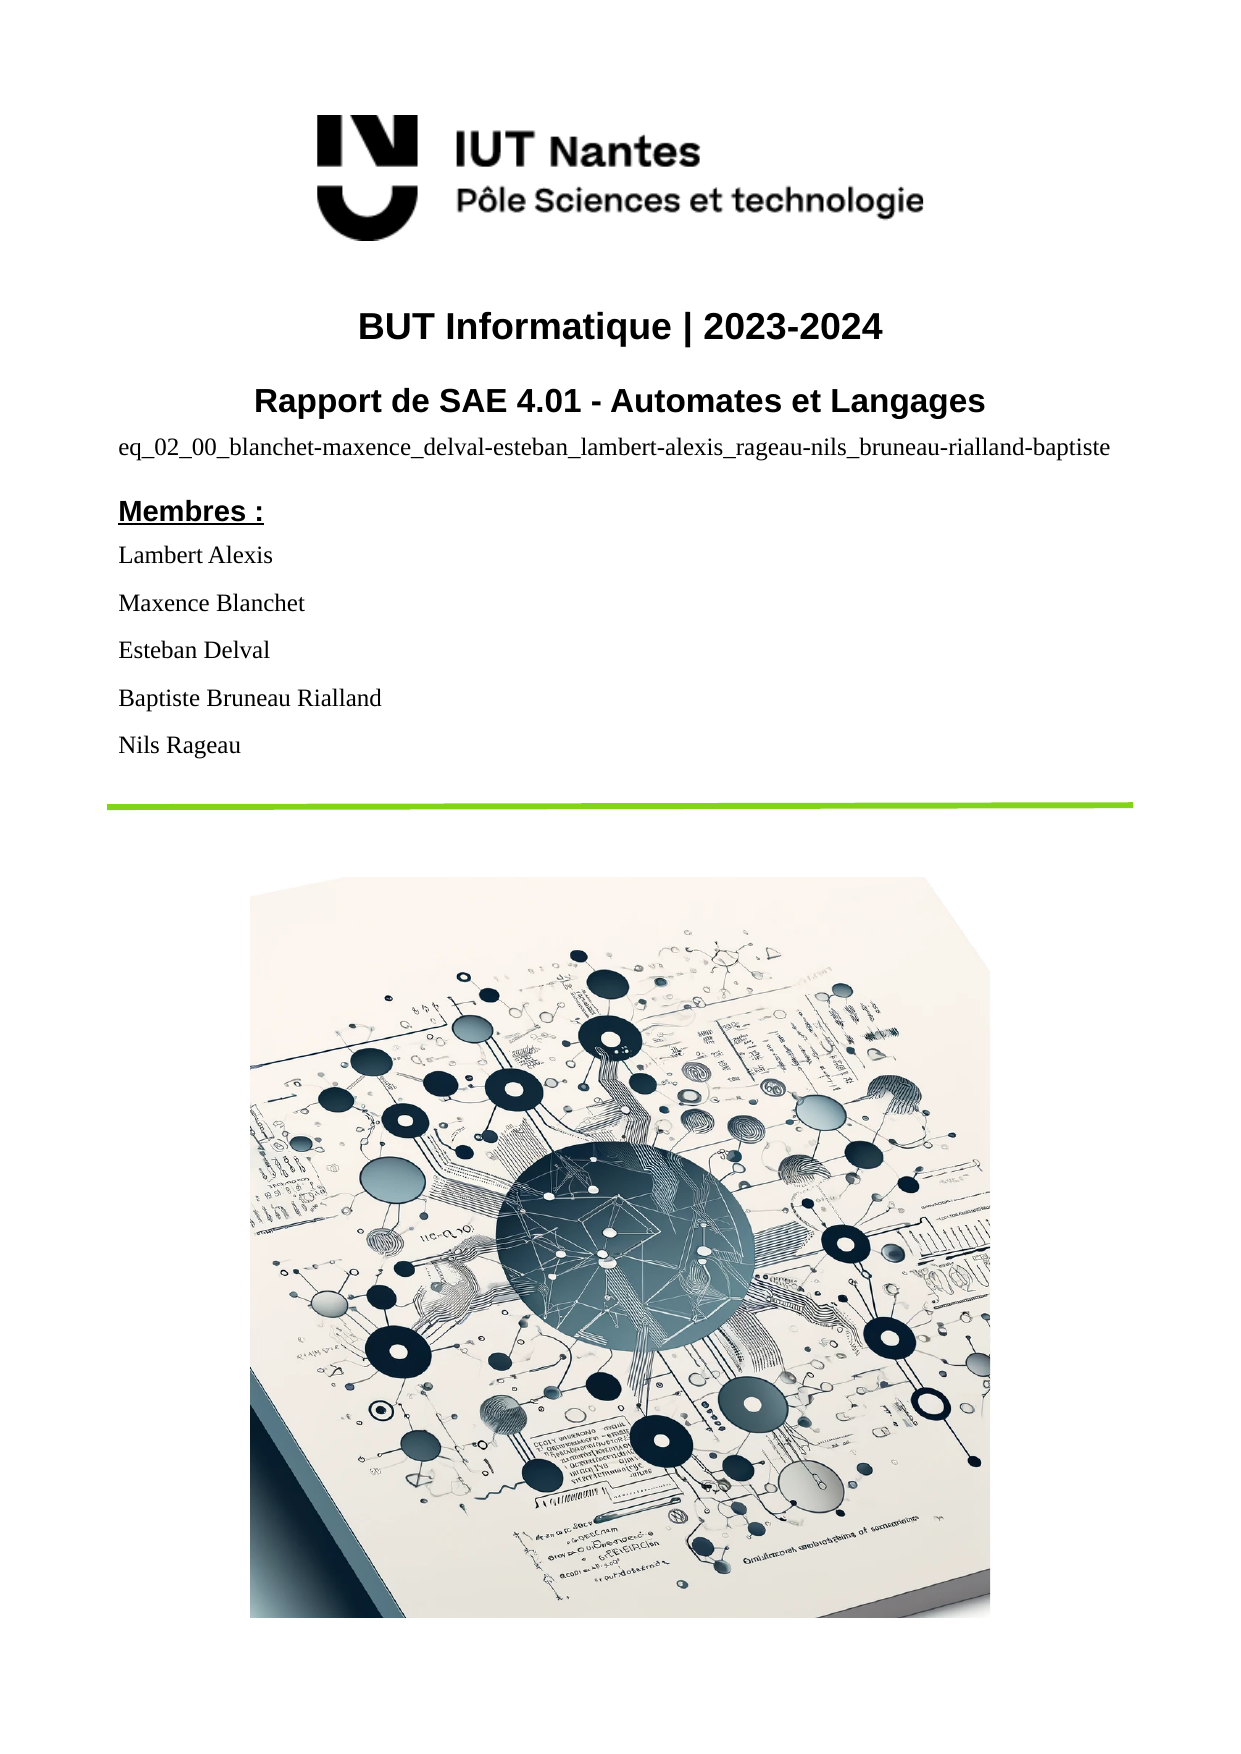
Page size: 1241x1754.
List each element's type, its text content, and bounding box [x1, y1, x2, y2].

text Esteban Delval [118, 635, 1122, 664]
subtitle BUT Informatique | 2023-2024 [118, 304, 1122, 347]
text Baptiste Bruneau Rialland [118, 683, 1122, 712]
subtitle Membres : [118, 494, 1122, 527]
text eq_02_00_blanchet-maxence_delval-esteban_lambert-alexis_rageau-nils_bruneau-rialland-baptiste [118, 432, 1122, 461]
text Lambert Alexis [118, 540, 1122, 569]
text Maxence Blanchet [118, 588, 1122, 616]
picture [250, 877, 991, 1618]
text Nils Rageau [118, 730, 1122, 759]
subtitle Rapport de SAE 4.01 - Automates et Langages [118, 381, 1122, 419]
picture [317, 115, 924, 241]
